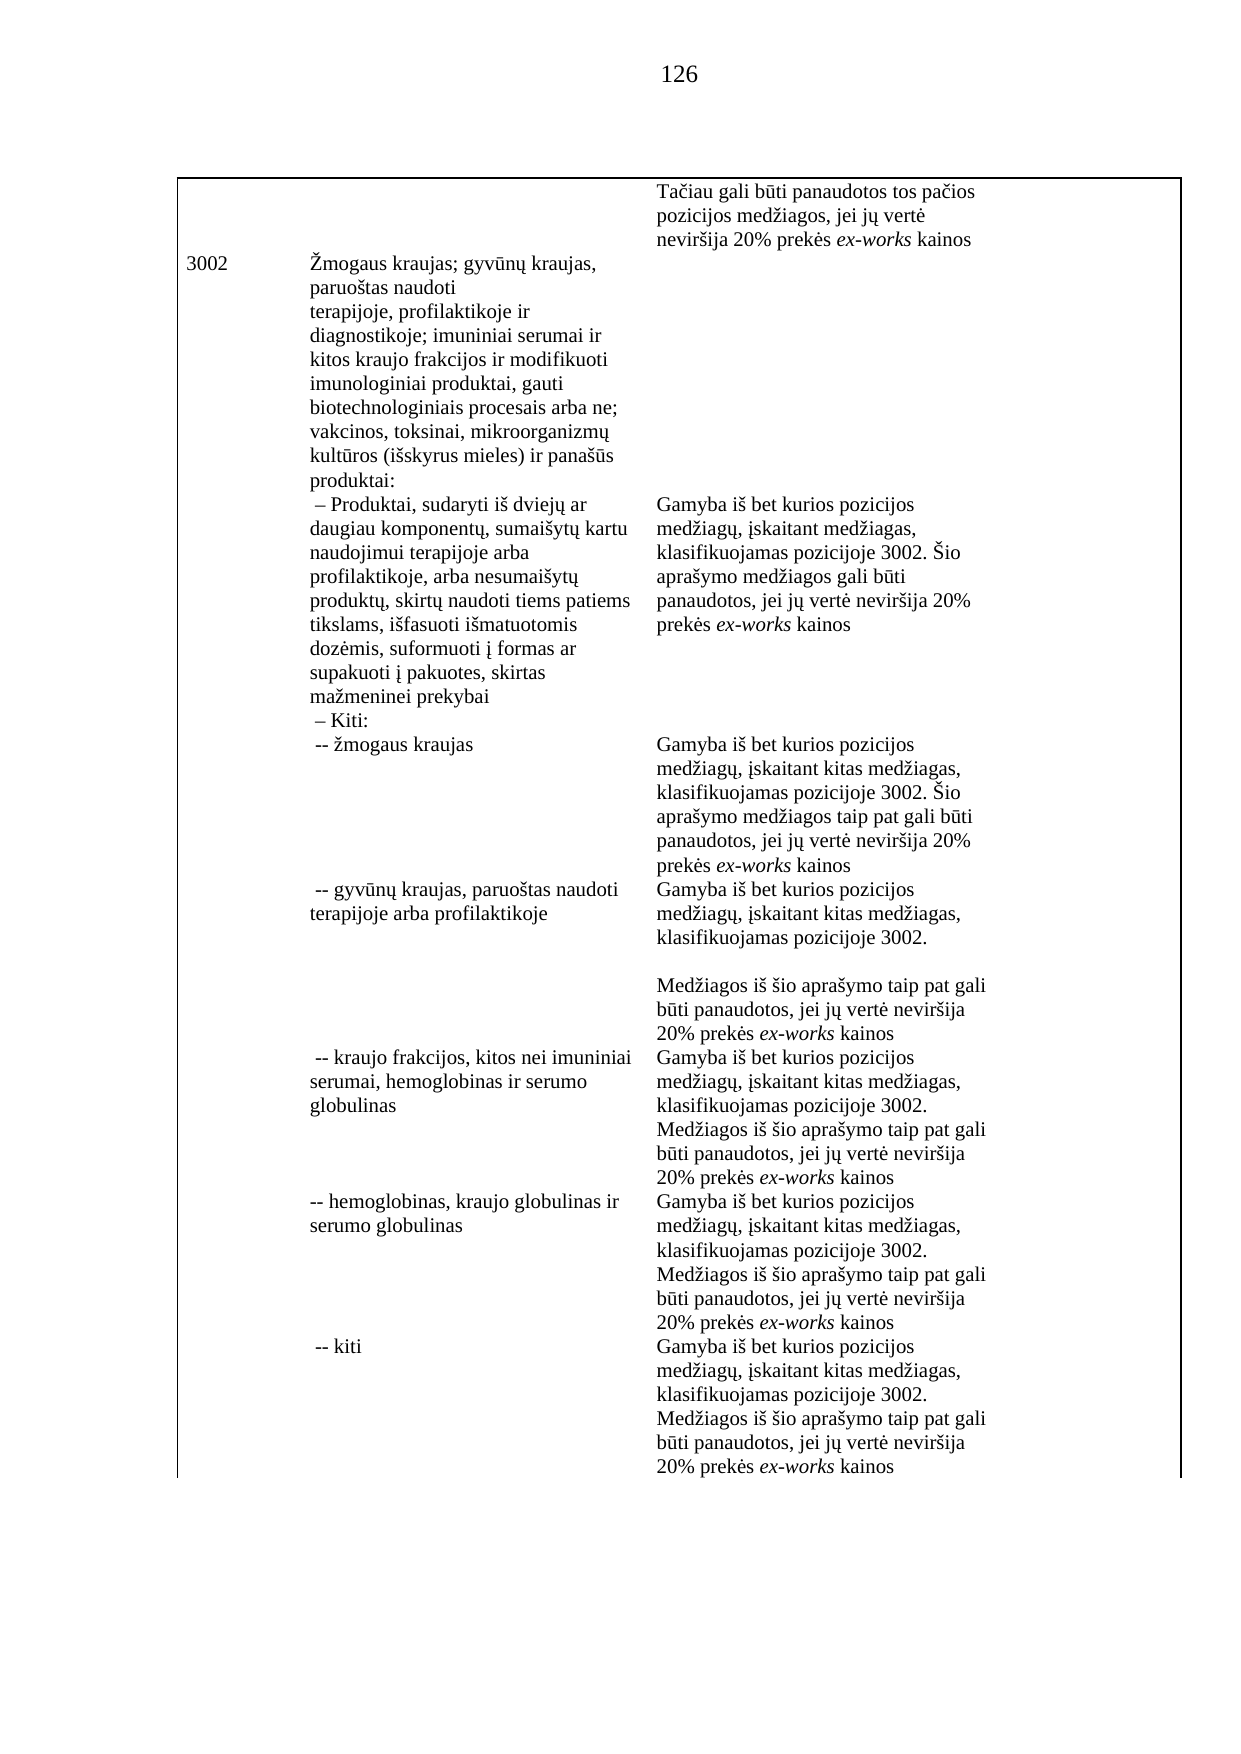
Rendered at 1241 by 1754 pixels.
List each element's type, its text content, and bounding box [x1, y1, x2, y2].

table_cell [178, 877, 301, 1045]
table_cell -- kraujo frakcijos, kitos nei imuniniai serumai, hemoglobinas ir serumo globulinas [301, 1045, 647, 1189]
table_cell [178, 708, 301, 732]
table_cell [301, 179, 647, 251]
table_cell Gamyba iš bet kurios pozicijos medžiagų, įskaitant kitas medžiagas, klasifikuojamas pozicijoje 3002. Medžiagos iš šio aprašymo taip pat gali būti panaudotos, jei jų vertė neviršija 20% prekės ex-works kainos [648, 1334, 999, 1478]
table_cell [1000, 251, 1180, 492]
table_cell -- kiti [301, 1334, 647, 1478]
table_cell [1000, 1334, 1180, 1478]
table_cell [1000, 179, 1180, 251]
table_cell [1000, 1189, 1180, 1334]
table_cell Žmogaus kraujas; gyvūnų kraujas, paruoštas naudoti terapijoje, profilaktikoje ir diagnostikoje; imuniniai serumai ir kitos kraujo frakcijos ir modifikuoti imunologiniai produktai, gauti biotechnologiniais procesais arba ne; vakcinos, toksinai, mikroorganizmų kultūros (išskyrus mieles) ir panašūs produktai: [301, 251, 647, 492]
table_cell [178, 1189, 301, 1334]
table_cell [1000, 1045, 1180, 1189]
table_cell [178, 1045, 301, 1189]
table_cell -- žmogaus kraujas [301, 732, 647, 877]
table_cell -- hemoglobinas, kraujo globulinas ir serumo globulinas [301, 1189, 647, 1334]
table_cell [1000, 877, 1180, 1045]
table_cell Gamyba iš bet kurios pozicijos medžiagų, įskaitant kitas medžiagas, klasifikuojamas pozicijoje 3002. Medžiagos iš šio aprašymo taip pat gali būti panaudotos, jei jų vertė neviršija 20% prekės ex-works kainos [648, 877, 999, 1045]
table_cell [1000, 492, 1180, 708]
table_cell [1000, 708, 1180, 732]
table_cell [178, 179, 301, 251]
table_cell Tačiau gali būti panaudotos tos pačios pozicijos medžiagos, jei jų vertė neviršija 20% prekės ex-works kainos [648, 179, 999, 251]
table_cell – Produktai, sudaryti iš dviejų ar daugiau komponentų, sumaišytų kartu naudojimui terapijoje arba profilaktikoje, arba nesumaišytų produktų, skirtų naudoti tiems patiems tikslams, išfasuoti išmatuotomis dozėmis, suformuoti į formas ar supakuoti į pakuotes, skirtas mažmeninei prekybai [301, 492, 647, 708]
table_cell [648, 251, 999, 492]
table_cell [1000, 732, 1180, 877]
table_cell [648, 708, 999, 732]
table_cell Gamyba iš bet kurios pozicijos medžiagų, įskaitant kitas medžiagas, klasifikuojamas pozicijoje 3002. Medžiagos iš šio aprašymo taip pat gali būti panaudotos, jei jų vertė neviršija 20% prekės ex-works kainos [648, 1045, 999, 1189]
table_cell 3002 [178, 251, 301, 492]
table_cell – Kiti: [301, 708, 647, 732]
table_cell -- gyvūnų kraujas, paruoštas naudoti terapijoje arba profilaktikoje [301, 877, 647, 1045]
table_cell Gamyba iš bet kurios pozicijos medžiagų, įskaitant kitas medžiagas, klasifikuojamas pozicijoje 3002. Šio aprašymo medžiagos taip pat gali būti panaudotos, jei jų vertė neviršija 20% prekės ex-works kainos [648, 732, 999, 877]
table_cell Gamyba iš bet kurios pozicijos medžiagų, įskaitant medžiagas, klasifikuojamas pozicijoje 3002. Šio aprašymo medžiagos gali būti panaudotos, jei jų vertė neviršija 20% prekės ex-works kainos [648, 492, 999, 708]
table_cell [178, 1334, 301, 1478]
table_cell [178, 492, 301, 708]
table_cell [178, 732, 301, 877]
table_cell Gamyba iš bet kurios pozicijos medžiagų, įskaitant kitas medžiagas, klasifikuojamas pozicijoje 3002. Medžiagos iš šio aprašymo taip pat gali būti panaudotos, jei jų vertė neviršija 20% prekės ex-works kainos [648, 1189, 999, 1334]
